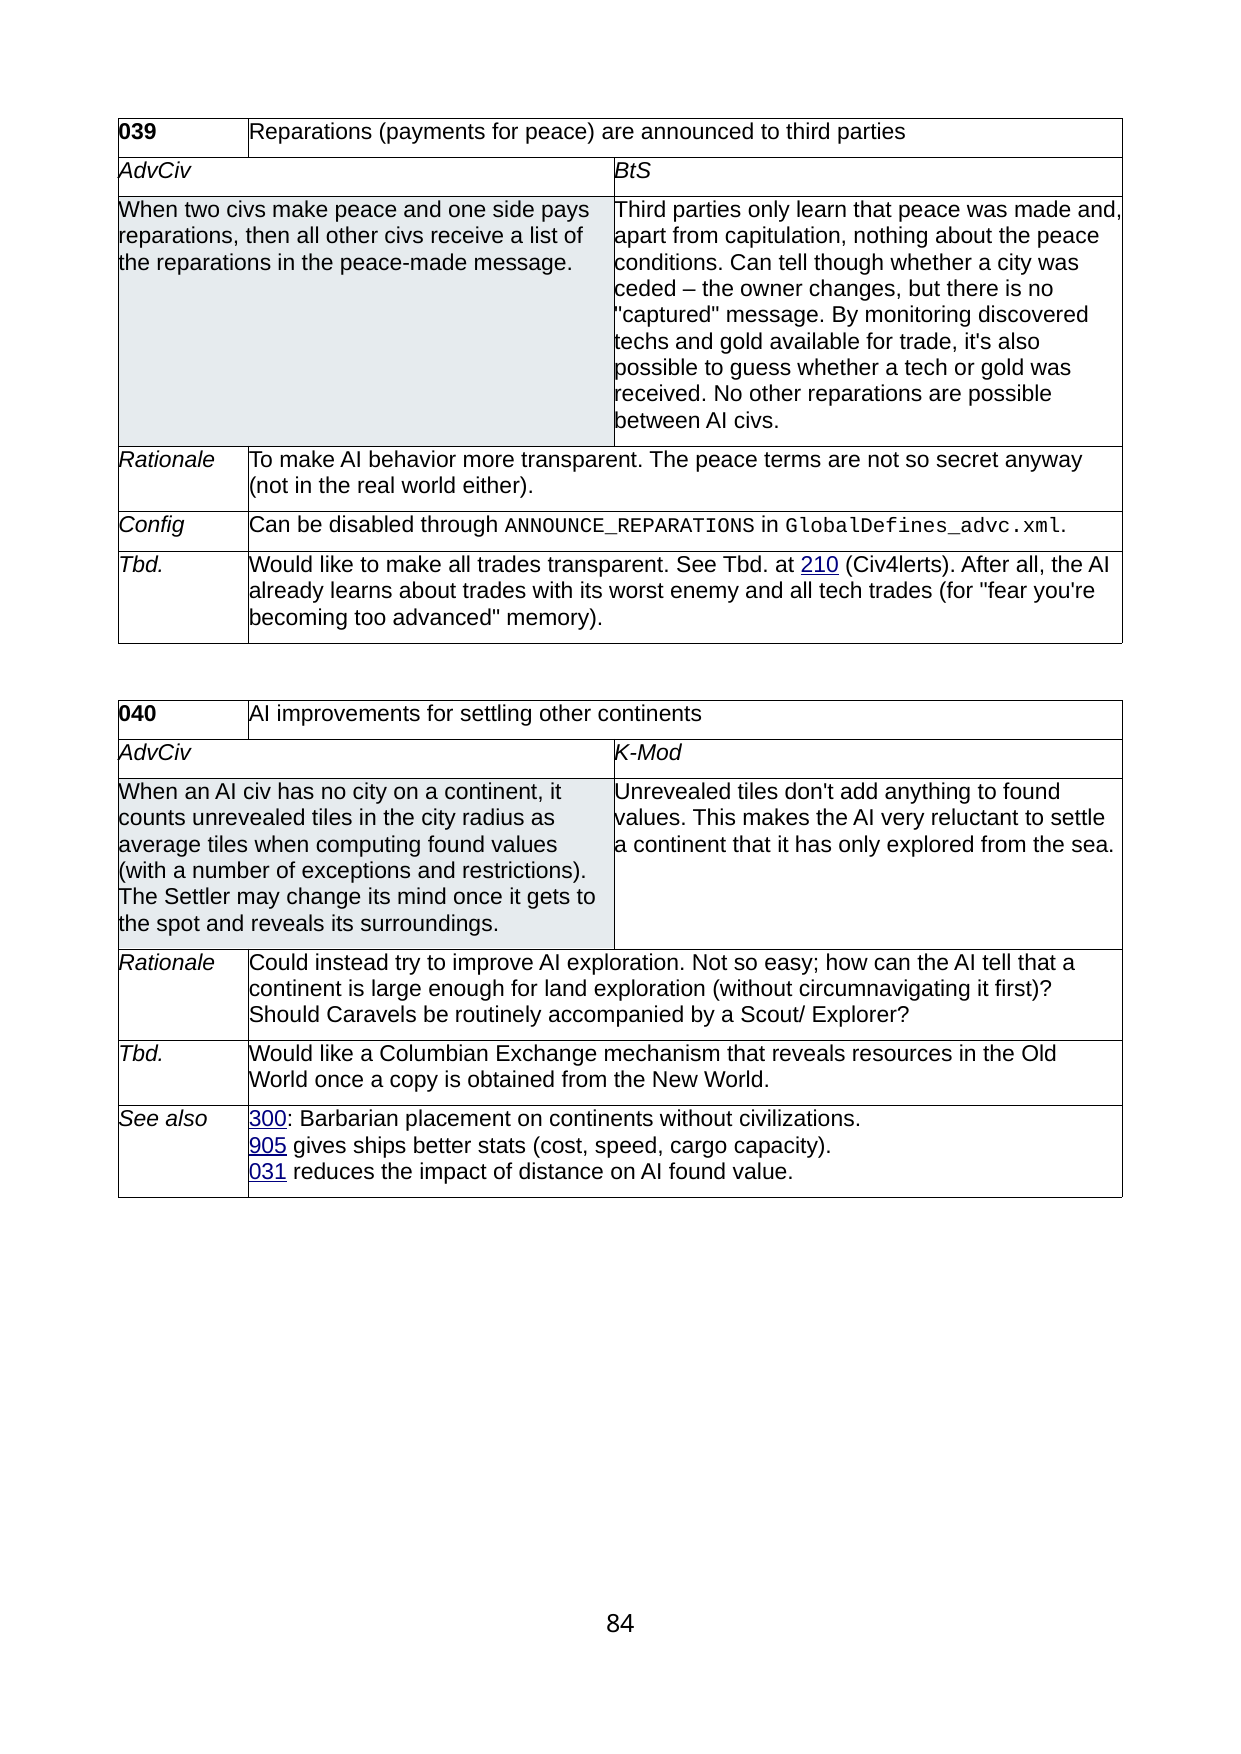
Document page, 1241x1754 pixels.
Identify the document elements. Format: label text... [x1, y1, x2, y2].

table_header 039 [119, 119, 248, 157]
table_cell Unrevealed tiles don't add anything to found values. This makes the AI very reluctant to settle a continent that it has only explored from the sea. [615, 779, 1122, 948]
table_cell Tbd. [119, 552, 248, 642]
table_cell Tbd. [119, 1041, 248, 1105]
table_cell AdvCiv [119, 740, 614, 778]
table_cell Config [119, 512, 248, 551]
table_cell Could instead try to improve AI exploration. Not so easy; how can the AI tell that a continent is large enough for land exploration (without circumnavigating it first)? Should Caravels be routinely accompanied by a Scout/ Explorer? [249, 950, 1122, 1040]
table_cell When two civs make peace and one side pays reparations, then all other civs receive a list of the reparations in the peace-made message. [119, 197, 614, 446]
table_cell Would like to make all trades transparent. See Tbd. at 210 (Civ4lerts). After all, the AI already learns about trades with its worst enemy and all tech trades (for "fear you're becoming too advanced" memory). [249, 552, 1122, 642]
table_cell K-Mod [615, 740, 1122, 778]
table_cell Third parties only learn that peace was made and, apart from capitulation, nothing about the peace conditions. Can tell though whether a city was ceded – the owner changes, but there is no "captured" message. By monitoring discovered techs and gold available for trade, it's also possible to guess whether a tech or gold was received. No other reparations are possible between AI civs. [615, 197, 1122, 446]
table_header 040 [119, 701, 248, 739]
table_cell When an AI civ has no city on a continent, it counts unrevealed tiles in the city radius as average tiles when computing found values (with a number of exceptions and restrictions). The Settler may change its mind once it gets to the spot and reveals its surroundings. [119, 779, 614, 948]
table_cell Can be disabled through ANNOUNCE_REPARATIONS in GlobalDefines_advc.xml. [249, 512, 1122, 551]
table_cell AdvCiv [119, 158, 614, 196]
table_cell Rationale [119, 950, 248, 1040]
table_header Reparations (payments for peace) are announced to third parties [249, 119, 1122, 157]
table_cell Rationale [119, 447, 248, 511]
table_cell To make AI behavior more transparent. The peace terms are not so secret anyway (not in the real world either). [249, 447, 1122, 511]
table_cell See also [119, 1106, 248, 1197]
table_header AI improvements for settling other continents [249, 701, 1122, 739]
table_cell Would like a Columbian Exchange mechanism that reveals resources in the Old World once a copy is obtained from the New World. [249, 1041, 1122, 1105]
table_cell 300: Barbarian placement on continents without civilizations. 905 gives ships better stats (cost, speed, cargo capacity). 031 reduces the impact of distance on AI found value. [249, 1106, 1122, 1197]
table_cell BtS [615, 158, 1122, 196]
